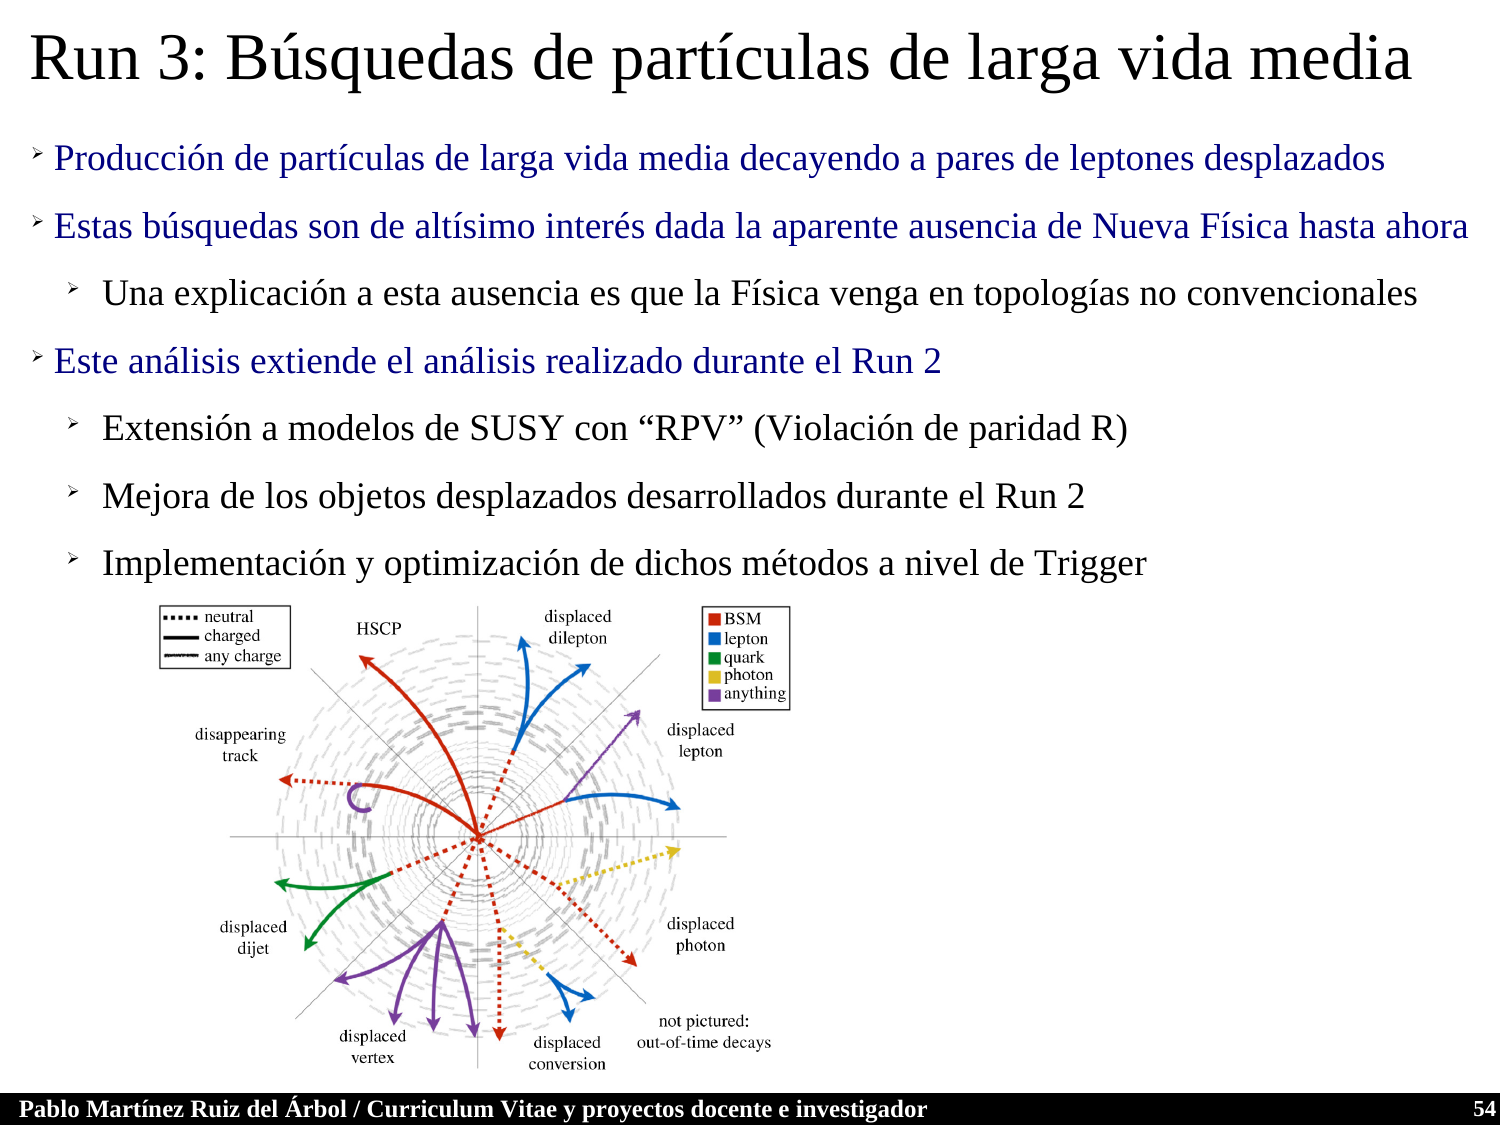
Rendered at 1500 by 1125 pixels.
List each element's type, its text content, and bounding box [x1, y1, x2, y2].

picture [157, 603, 792, 1073]
text_box Producción de partículas de larga vida media decayendo a pares de leptones desplazados Estas búsquedas son de altísimo interés dada la aparente ausencia de Nueva Física hasta ahora Una explicación a esta ausencia es que la Física venga en topologías no convencionales Este análisis extiende el análisis realizado durante el Run 2 Extensión a modelos de SUSY con “RPV” (Violación de paridad R) Mejora de los objetos desplazados desarrollados durante el Run 2 Implementación y optimización de dichos métodos a nivel de Trigger [11, 98, 1500, 279]
text_box Run 3: Búsquedas de partículas de larga vida media [0, 3, 1453, 111]
